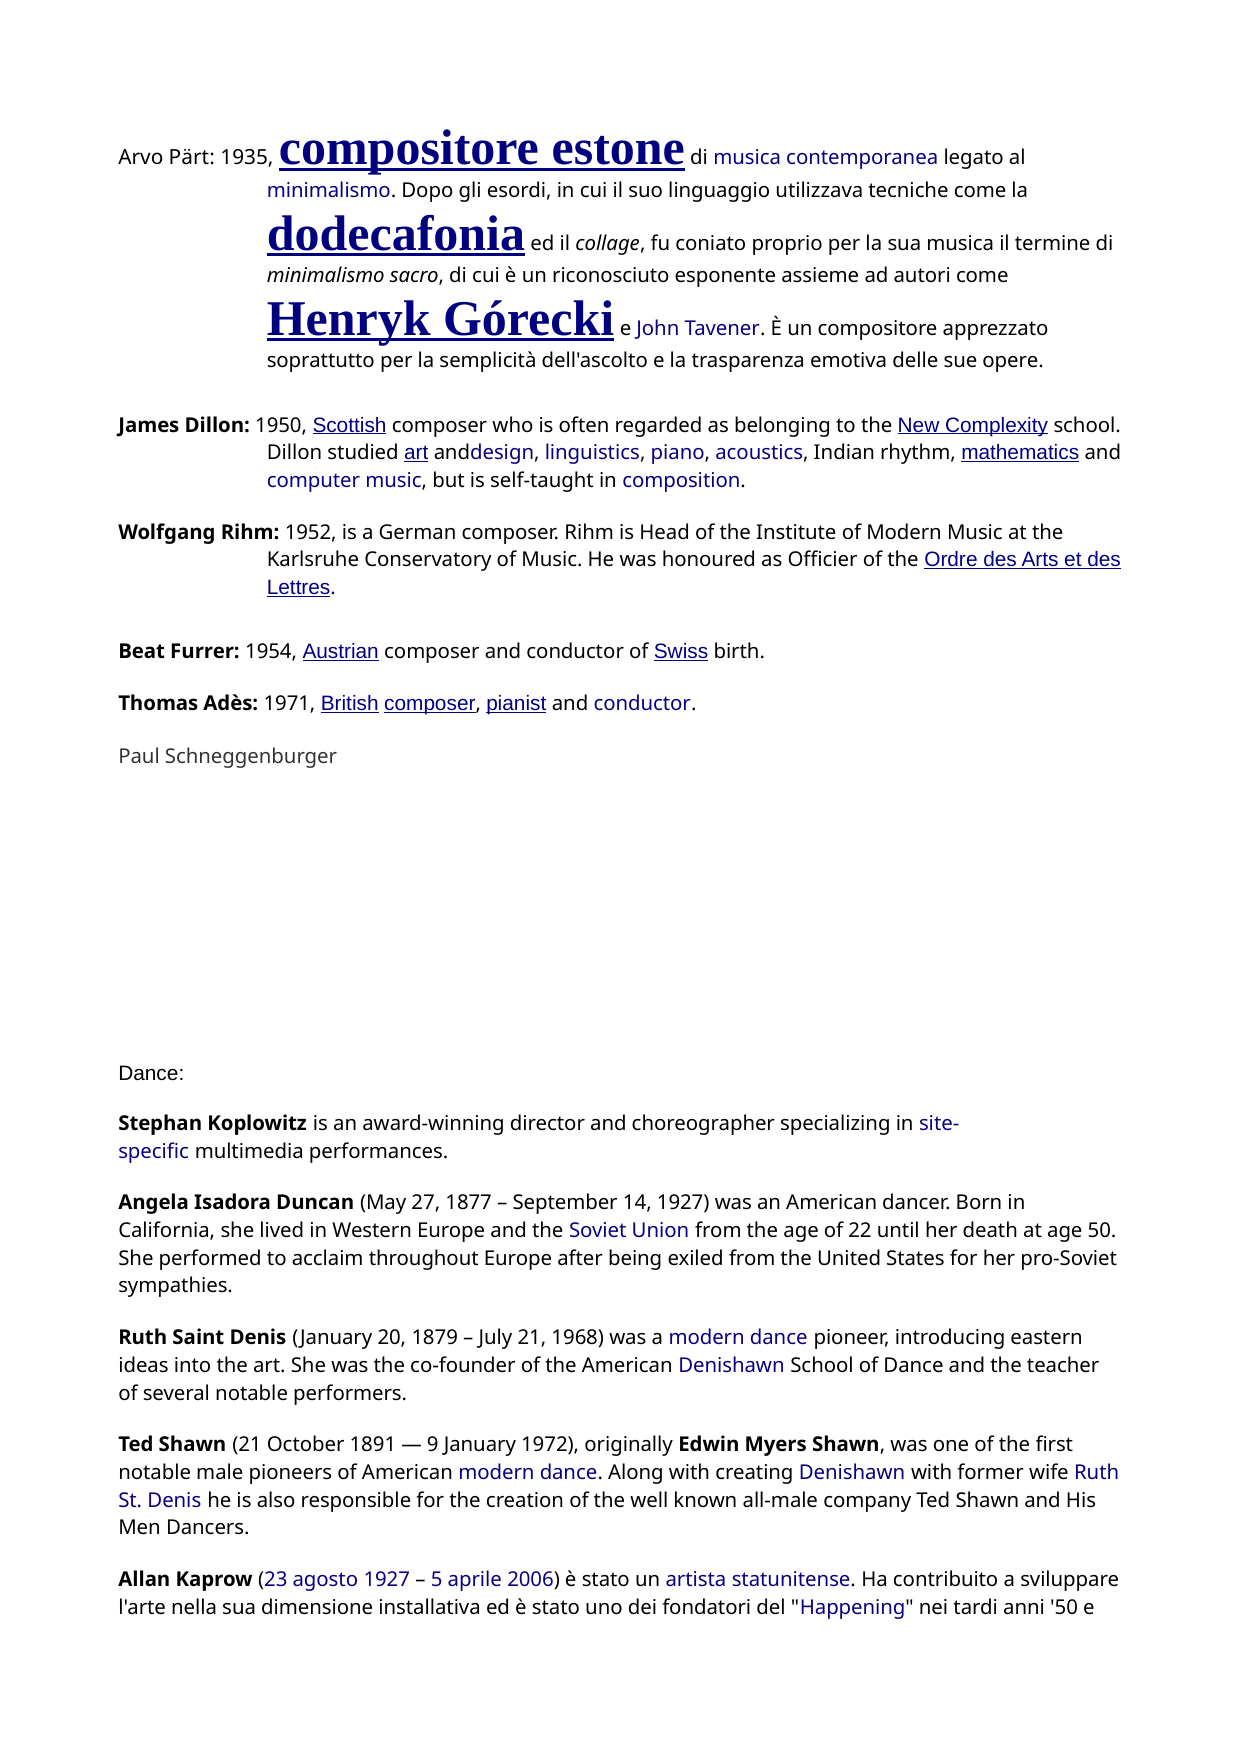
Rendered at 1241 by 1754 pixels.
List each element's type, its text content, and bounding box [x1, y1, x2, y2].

text James Dillon: 1950, Scottish composer who is often regarded as belonging to the New Complexity school. Dillon studied art anddesign, linguistics, piano, acoustics, Indian rhythm, mathematics and computer music, but is self-taught in composition. [118, 410, 1122, 493]
text Angela Isadora Duncan (May 27, 1877 – September 14, 1927) was an American dancer. Born in California, she lived in Western Europe and the Soviet Union from the age of 22 until her death at age 50. She performed to acclaim throughout Europe after being exiled from the United States for her pro-Soviet sympathies. [118, 1188, 1122, 1299]
text Paul Schneggenburger [118, 740, 1122, 769]
text Allan Kaprow (23 agosto 1927 – 5 aprile 2006) è stato un artista statunitense. Ha contribuito a sviluppare l'arte nella sua dimensione installativa ed è stato uno dei fondatori del "Happening" nei tardi anni '50 e [118, 1565, 1122, 1620]
text Ted Shawn (21 October 1891 — 9 January 1972), originally Edwin Myers Shawn, was one of the first notable male pioneers of American modern dance. Along with creating Denishawn with former wife Ruth St. Denis he is also responsible for the creation of the well known all-male company Ted Shawn and His Men Dancers. [118, 1430, 1122, 1541]
text Thomas Adès: 1971, British composer, pianist and conductor. [118, 688, 1122, 716]
text Dance: [118, 1061, 1122, 1085]
text Ruth Saint Denis (January 20, 1879 – July 21, 1968) was a modern dance pioneer, introducing eastern ideas into the art. She was the co-founder of the American Denishawn School of Dance and the teacher of several notable performers. [118, 1323, 1122, 1406]
text Stephan Koplowitz is an award-winning director and choreographer specializing in site-specific multimedia performances. [118, 1109, 1122, 1164]
text Beat Furrer: 1954, Austrian composer and conductor of Swiss birth. [118, 637, 1122, 664]
subtitle Arvo Pärt: 1935, compositore estone di musica contemporanea legato al minimalismo. Dopo gli esordi, in cui il suo linguaggio utilizzava tecniche come la dodecafonia ed il collage, fu coniato proprio per la sua musica il termine di minimalismo sacro, di cui è un riconosciuto esponente assieme ad autori come Henryk Górecki e John Tavener. È un compositore apprezzato soprattutto per la semplicità dell'ascolto e la trasparenza emotiva delle sue opere. [118, 118, 1122, 374]
text Wolfgang Rihm: 1952, is a German composer. Rihm is Head of the Institute of Modern Music at the Karlsruhe Conservatory of Music. He was honoured as Officier of the Ordre des Arts et des Lettres. [118, 517, 1122, 600]
